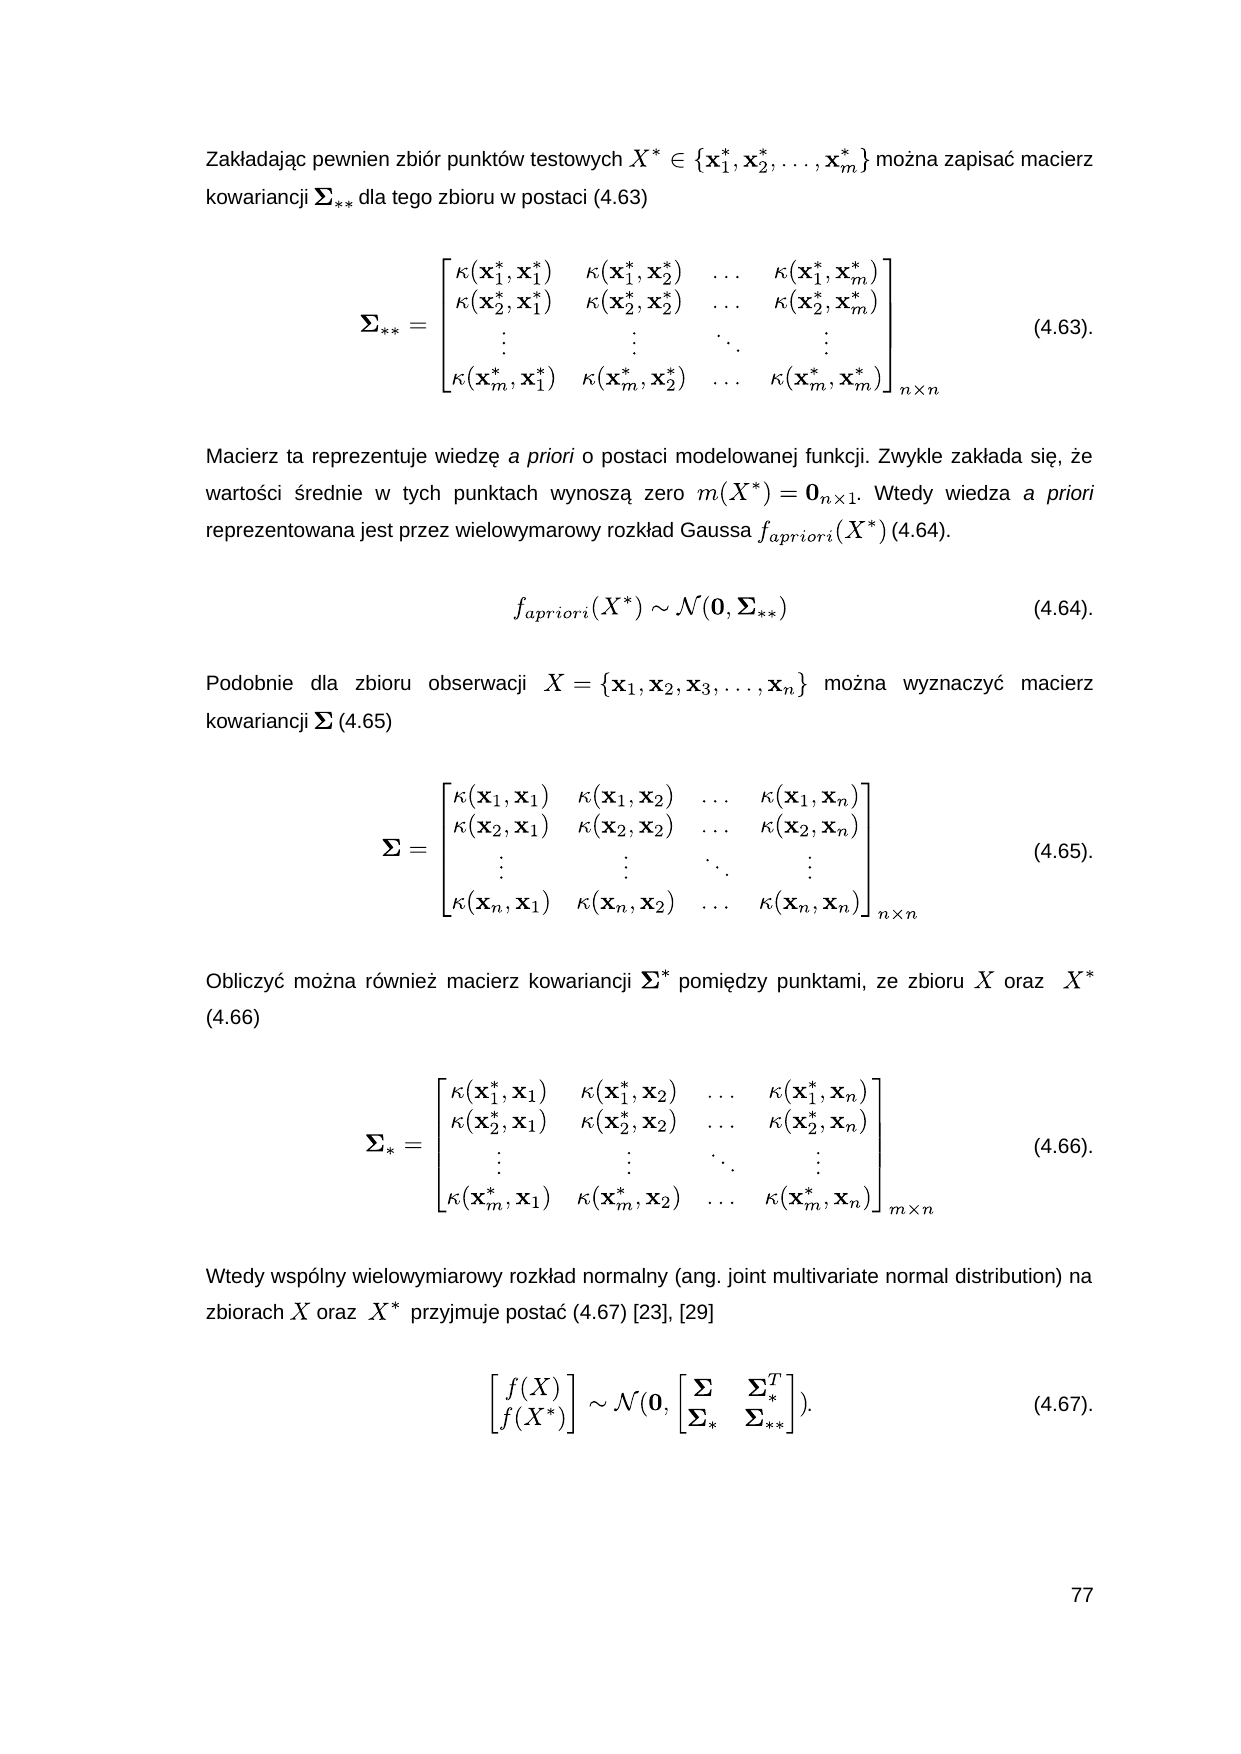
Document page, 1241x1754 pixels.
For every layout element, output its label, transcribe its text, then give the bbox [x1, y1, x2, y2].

text Macierz ta reprezentuje wiedzę a priori o postaci modelowanej funkcji. Zwykle zakłada się, że wartości średnie w tych punktach wynoszą zero . Wtedy wiedza a priori reprezentowana jest przez wielowymarowy rozkład Gaussa (4.64). [206, 444, 1093, 545]
text [206, 1078, 438, 1214]
text [206, 258, 901, 395]
text Zakładając pewnien zbiór punktów testowych można zapisać macierz kowariancji dla tego zbioru w postaci (4.63) [206, 147, 1093, 209]
text (4.65). [916, 783, 1093, 919]
text . (4.67). [782, 1373, 1093, 1434]
text Obliczyć można również macierz kowariancji pomiędzy punktami, ze zbioru oraz (4.66) [206, 969, 1093, 1028]
text (4.64). [206, 594, 1093, 622]
text (4.66). [881, 1078, 1093, 1214]
text Podobnie dla zbioru obserwacji można wyznaczyć macierz kowariancji (4.65) [206, 671, 1093, 733]
text (4.63). [892, 258, 1093, 395]
text [206, 1373, 769, 1434]
text [206, 783, 382, 919]
text Wtedy wspólny wielowymiarowy rozkład normalny (ang. joint multivariate normal distribution) na zbiorach oraz przyjmuje postać (4.67) [23], [29] [206, 1264, 1093, 1324]
